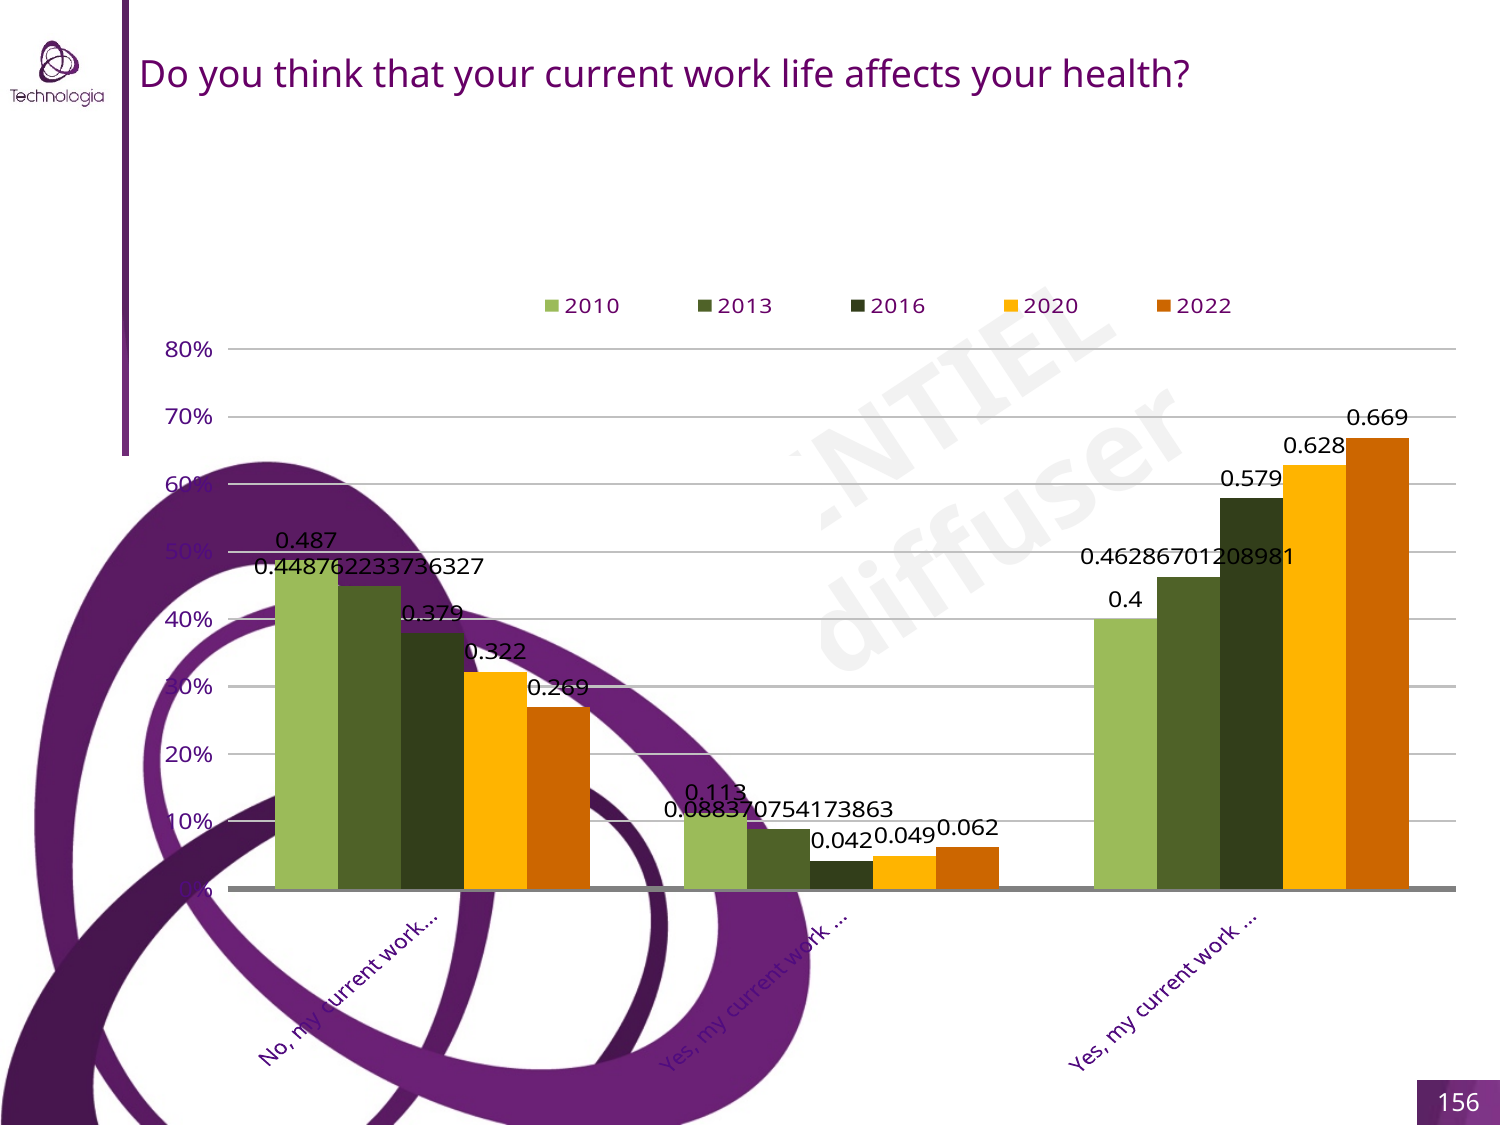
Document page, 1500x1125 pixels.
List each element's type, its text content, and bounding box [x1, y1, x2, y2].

picture [0, 0, 821, 1125]
picture [1417, 1080, 1500, 1125]
picture [0, 33, 113, 114]
title Do you think that your current work life affects your health? [123, 42, 1282, 185]
chart [123, 215, 1460, 1083]
